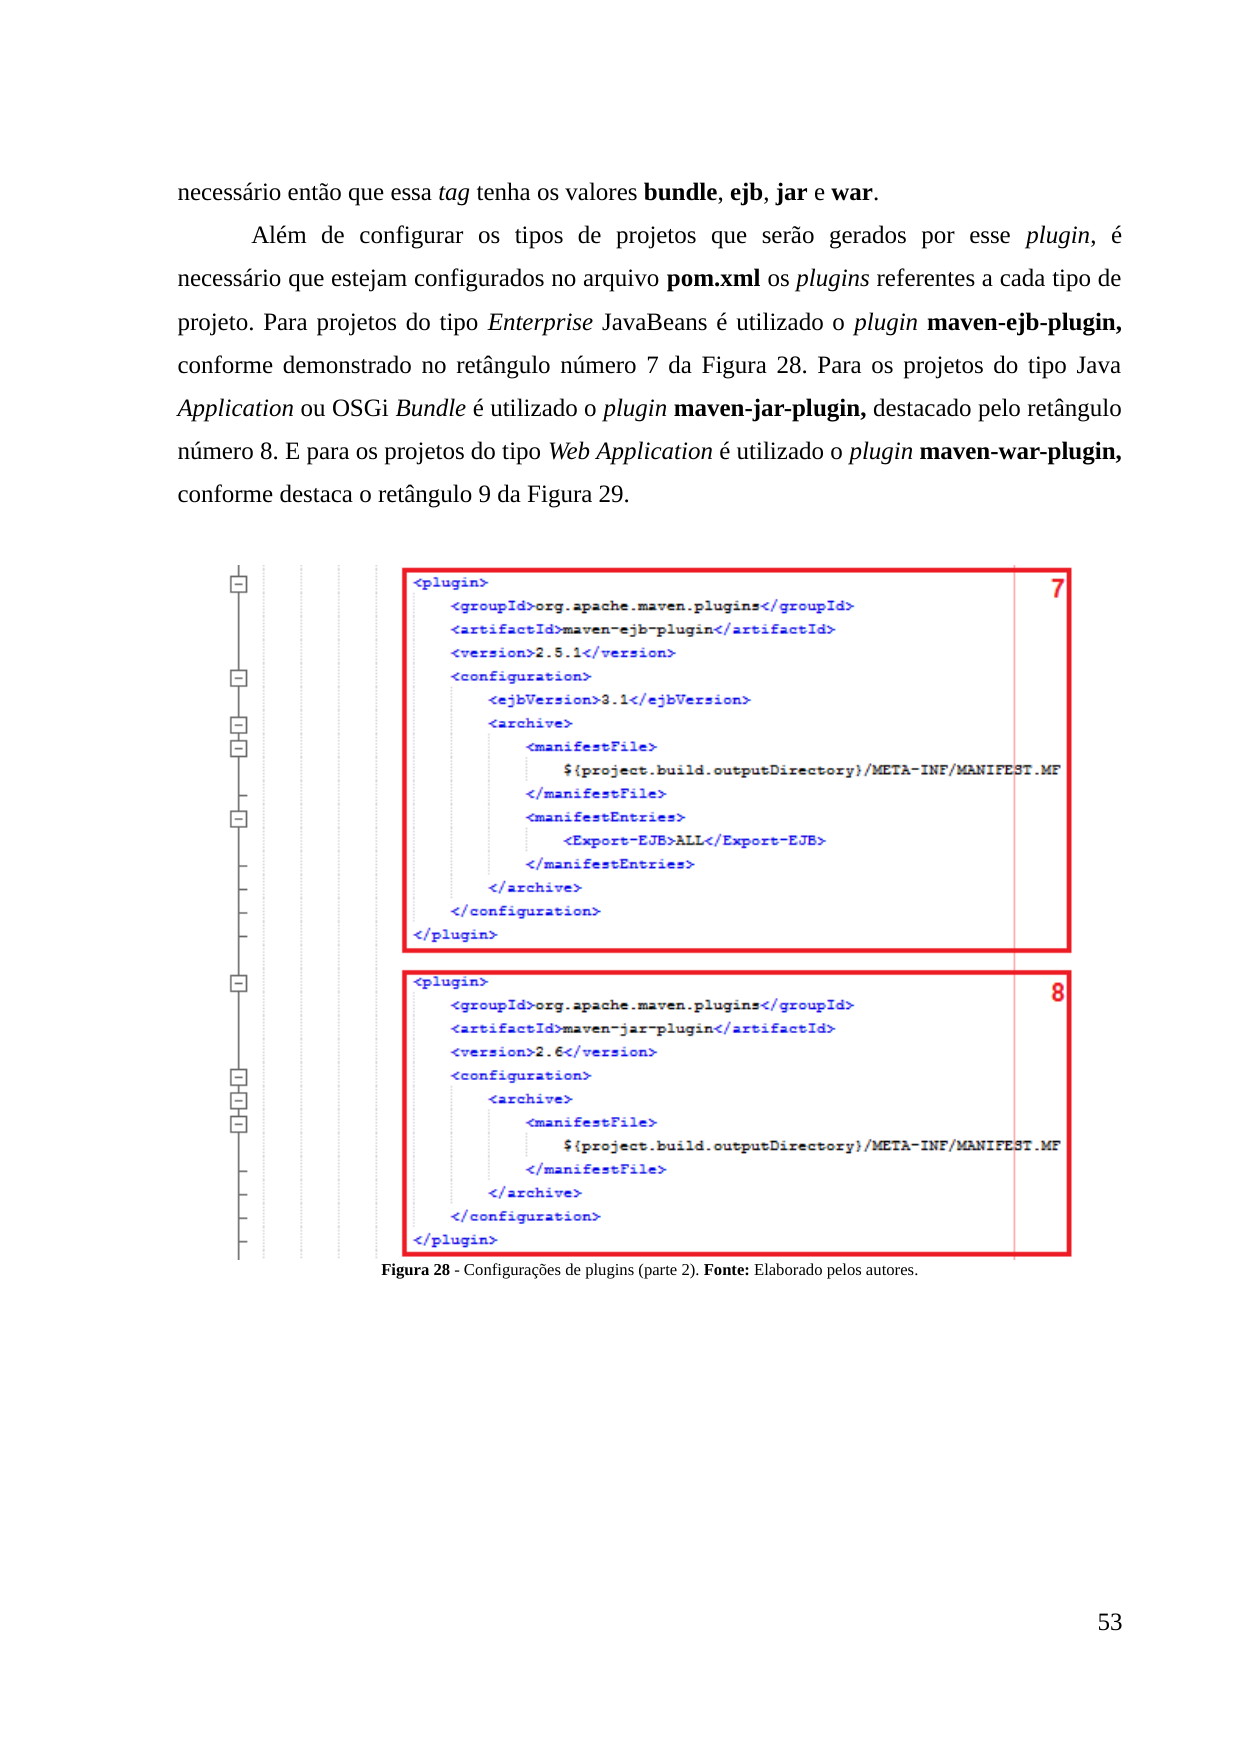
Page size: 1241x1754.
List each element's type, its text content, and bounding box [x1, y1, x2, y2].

picture [221, 565, 1078, 1260]
text necessário então que essa tag tenha os valores bundle, ejb, jar e war. [177, 177, 1122, 206]
text Além de configurar os tipos de projetos que serão gerados por esse plugin, é necessário que estejam configurados no arquivo pom.xml os plugins referentes a cada tipo de projeto. Para projetos do tipo Enterprise JavaBeans é utilizado o plugin maven-ejb-plugin, conforme demonstrado no retângulo número 7 da Figura 28. Para os projetos do tipo Java Application ou OSGi Bundle é utilizado o plugin maven-jar-plugin, destacado pelo retângulo número 8. E para os projetos do tipo Web Application é utilizado o plugin maven-war-plugin, conforme destaca o retângulo 9 da Figura 29. [177, 220, 1122, 508]
text Figura 28 - Configurações de plugins (parte 2). Fonte: Elaborado pelos autores. [221, 1260, 1078, 1278]
